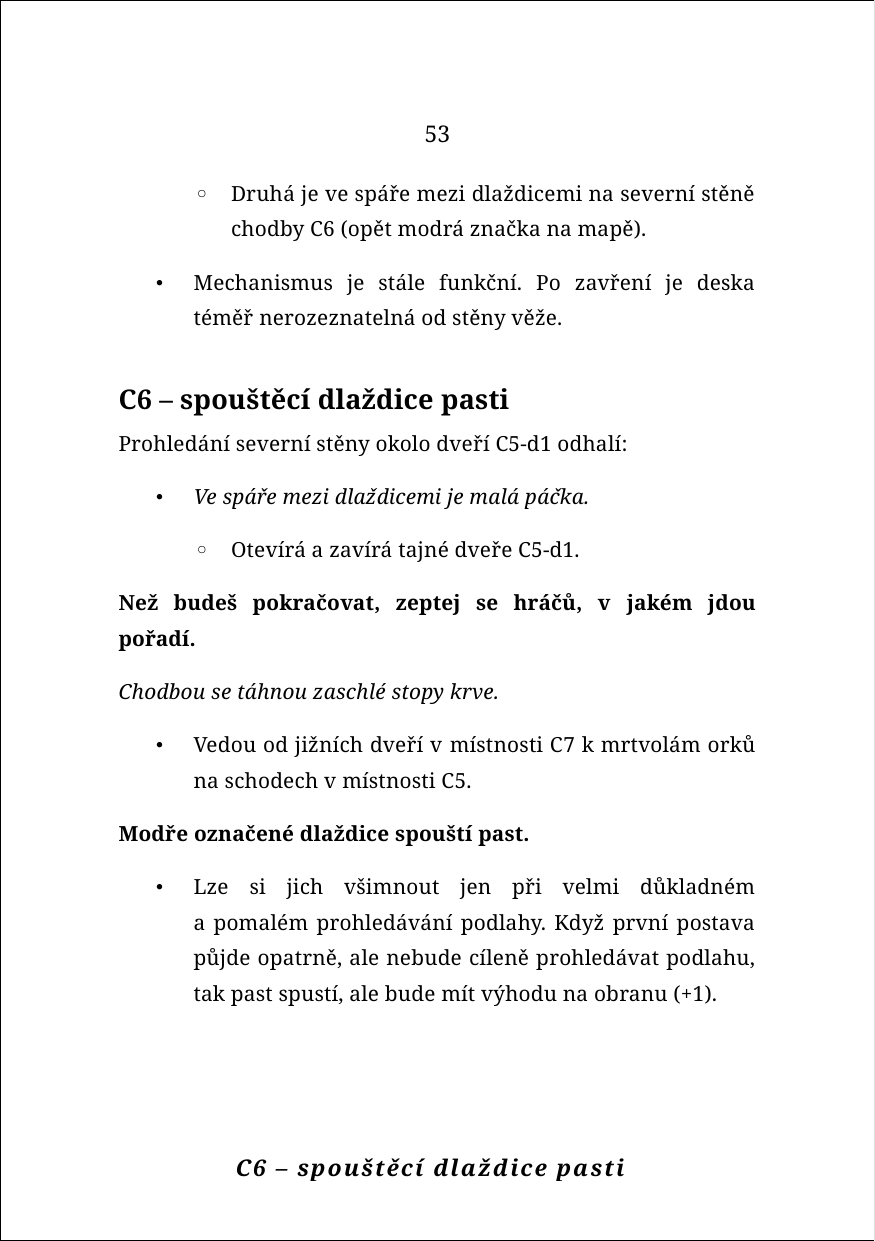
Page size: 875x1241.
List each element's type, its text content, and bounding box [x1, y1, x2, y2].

list Otevírá a⁠ zavírá tajné dveře C5-d1. [193, 535, 756, 564]
list Ve spáře mezi dlaždicemi je malá páčka. [156, 482, 756, 510]
list Druhá je ve spáře mezi dlaždicemi na severní stěně chodby C6 (opět modrá značka na mapě). [193, 179, 756, 243]
text Chodbou se táhnou zaschlé stopy krve. [118, 677, 756, 706]
list Lze si jich všimnout jen při velmi důkladném a⁠ pomalém prohledávání podlahy. Když první postava půjde opatrně, ale nebude cíleně prohledávat podlahu, tak past spustí, ale bude mít výhodu na obranu (+1). [156, 872, 756, 1007]
subtitle C6 – spouštěcí dlaždice pasti [118, 380, 756, 417]
list Vedou od jižních dveří v⁠ místnosti C7 k⁠ mrtvolám orků na schodech v⁠ místnosti C5. [156, 730, 756, 794]
list Mechanismus je stále funkční. Po zavření je deska téměř nerozeznatelná od stěny věže. [156, 268, 756, 332]
text Prohledání severní stěny okolo dveří C5-d1 odhalí: [118, 429, 756, 457]
text Modře označené dlaždice spouští past. [118, 819, 756, 848]
text Než budeš pokračovat, zeptej se hráčů, v⁠ jakém jdou pořadí. [118, 588, 756, 652]
